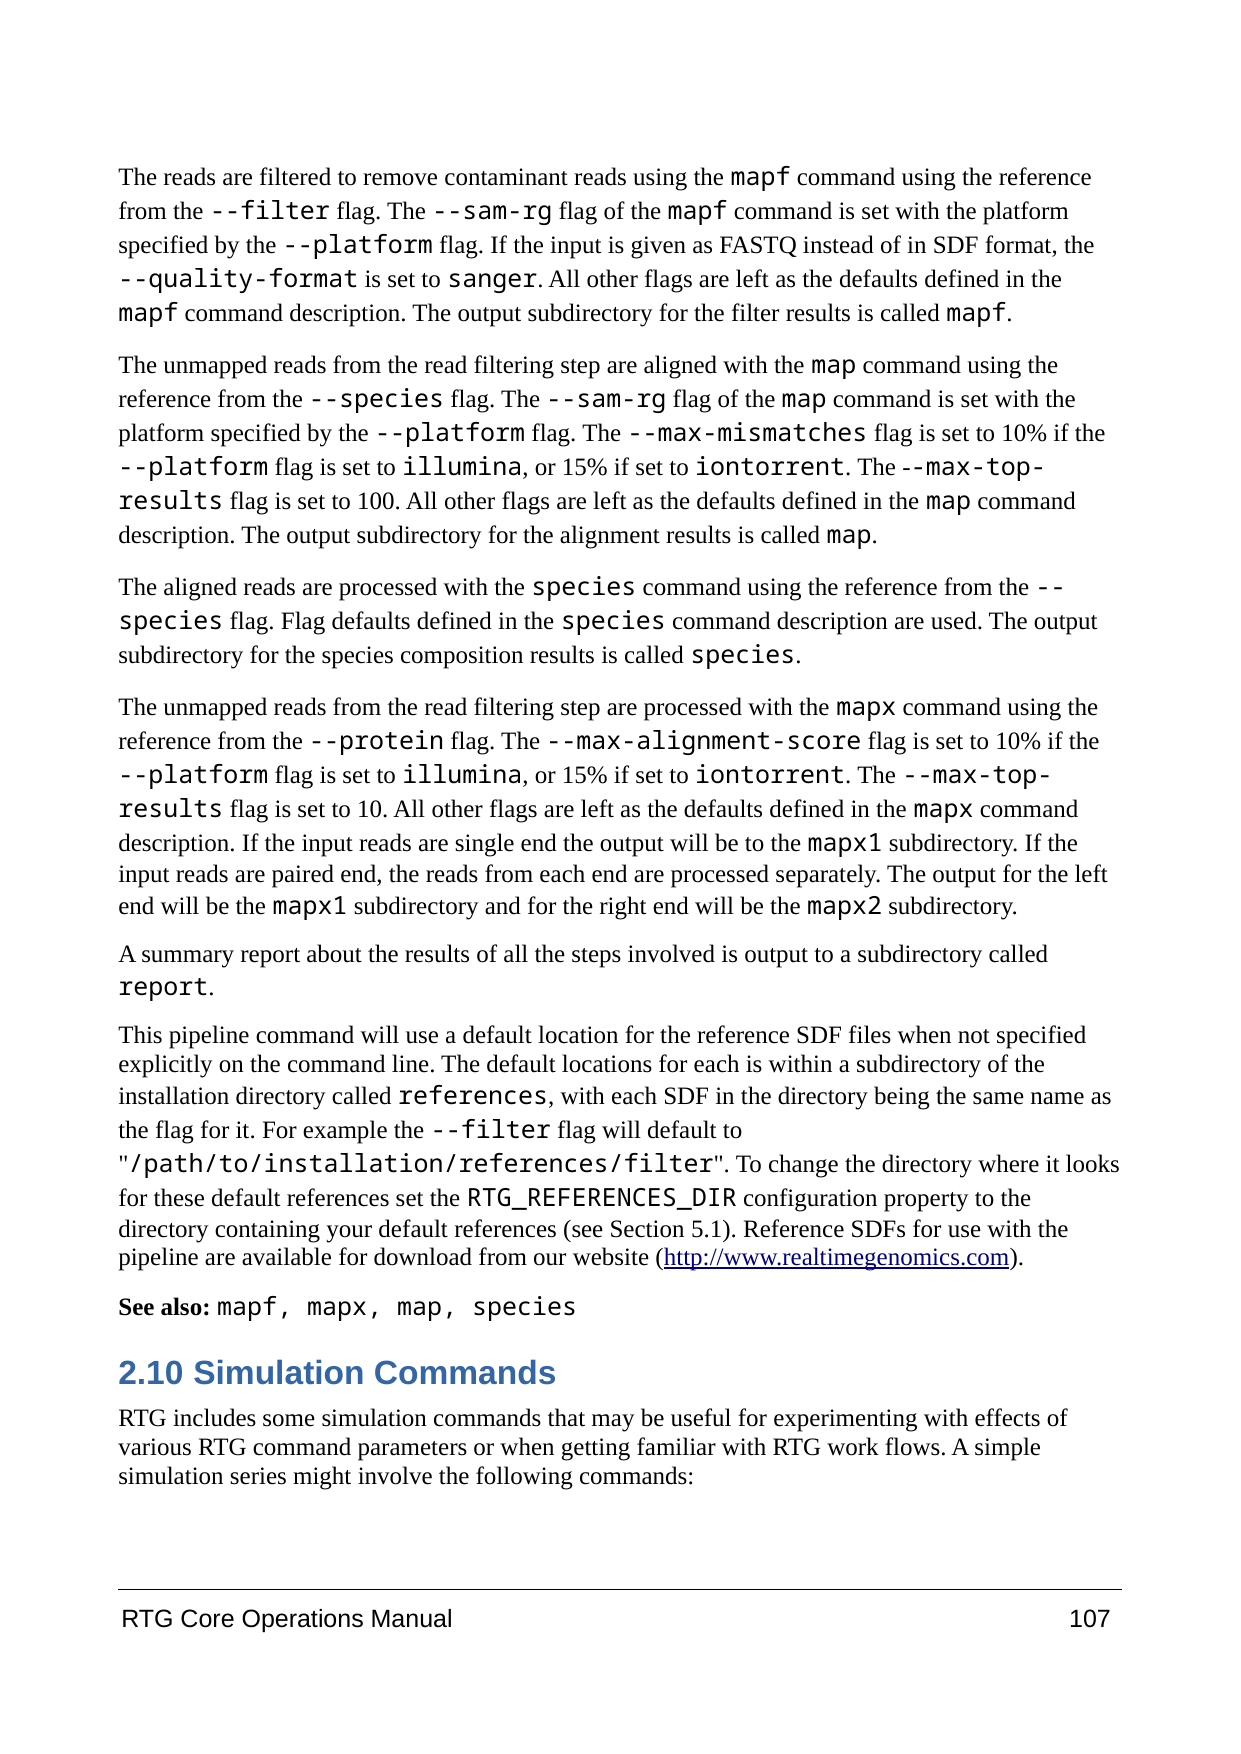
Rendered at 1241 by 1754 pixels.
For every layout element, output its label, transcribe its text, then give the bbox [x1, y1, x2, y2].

subtitle Simulation Commands [118, 1352, 1122, 1391]
text See also: mapf, mapx, map, species [118, 1289, 1122, 1323]
text The unmapped reads from the read filtering step are aligned with the map command using the reference from the --species flag. The --sam-rg flag of the map command is set with the platform specified by the --platform flag. The --max-mismatches flag is set to 10% if the --platform flag is set to illumina, or 15% if set to iontorrent. The --max-top-results flag is set to 100. All other flags are left as the defaults defined in the map command description. The output subdirectory for the alignment results is called map. [118, 347, 1122, 551]
text The reads are filtered to remove contaminant reads using the mapf command using the reference from the --filter flag. The --sam-rg flag of the mapf command is set with the platform specified by the --platform flag. If the input is given as FASTQ instead of in SDF format, the --quality-format is set to sanger. All other flags are left as the defaults defined in the mapf command description. The output subdirectory for the filter results is called mapf. [118, 159, 1122, 329]
text This pipeline command will use a default location for the reference SDF files when not specified explicitly on the command line. The default locations for each is within a subdirectory of the installation directory called references, with each SDF in the directory being the same name as the flag for it. For example the --filter flag will default to "/path/to/installation/references/filter". To change the directory where it looks for these default references set the RTG_REFERENCES_DIR configuration property to the directory containing your default references (see Section 5.1). Reference SDFs for use with the pipeline are available for download from our website (http://www.realtimegenomics.com). [118, 1020, 1122, 1271]
text A summary report about the results of all the steps involved is output to a subdirectory called report. [118, 939, 1122, 1002]
text RTG includes some simulation commands that may be useful for experimenting with effects of various RTG command parameters or when getting familiar with RTG work flows. A simple simulation series might involve the following commands: [118, 1403, 1122, 1490]
text The aligned reads are processed with the species command using the reference from the --species flag. Flag defaults defined in the species command description are used. The output subdirectory for the species composition results is called species. [118, 569, 1122, 671]
text The unmapped reads from the read filtering step are processed with the mapx command using the reference from the --protein flag. The --max-alignment-score flag is set to 10% if the --platform flag is set to illumina, or 15% if set to iontorrent. The --max-top-results flag is set to 10. All other flags are left as the defaults defined in the mapx command description. If the input reads are single end the output will be to the mapx1 subdirectory. If the input reads are paired end, the reads from each end are processed separately. The output for the left end will be the mapx1 subdirectory and for the right end will be the mapx2 subdirectory. [118, 689, 1122, 922]
